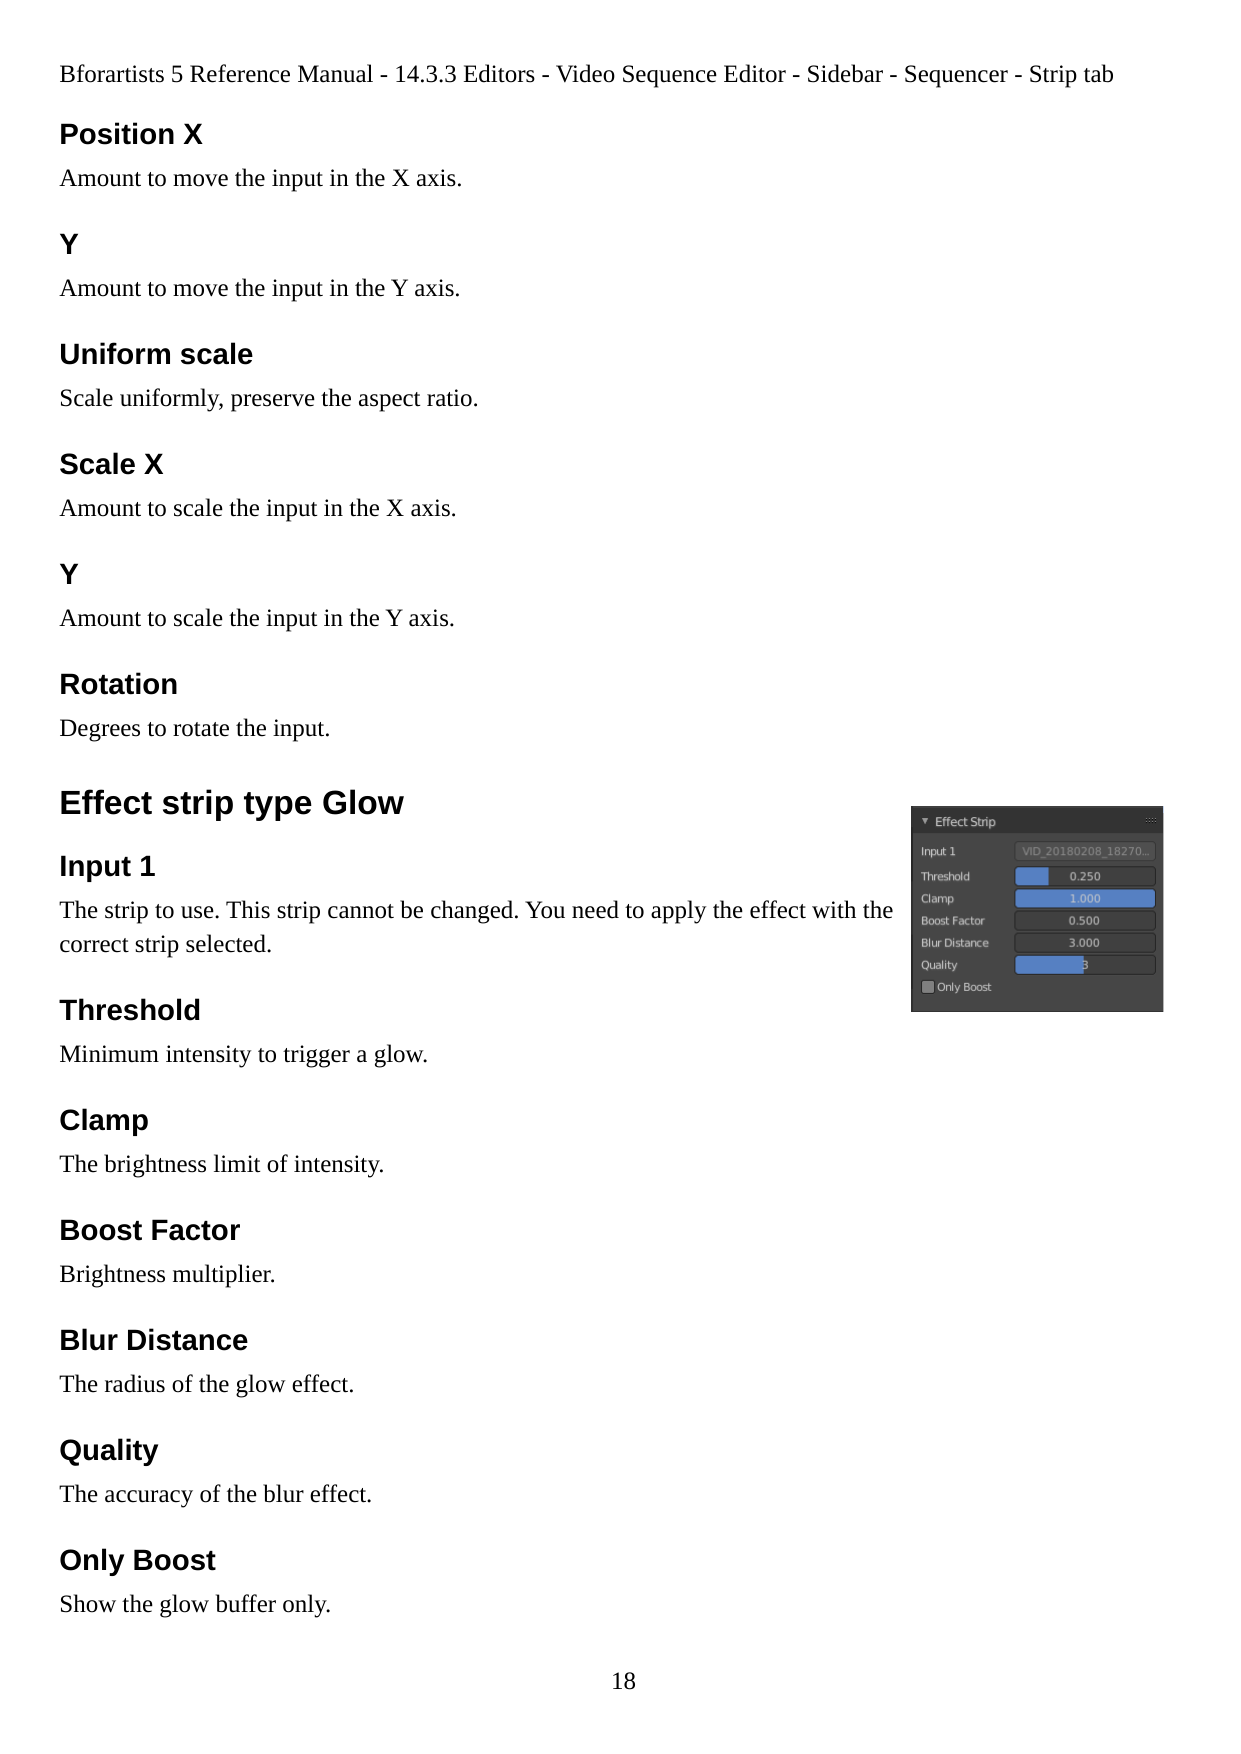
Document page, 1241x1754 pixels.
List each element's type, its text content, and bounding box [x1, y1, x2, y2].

text Degrees to rotate the input. [59, 713, 1181, 742]
subtitle Effect strip type Glow [59, 783, 1181, 822]
subtitle Boost Factor [59, 1213, 1181, 1247]
subtitle Quality [59, 1433, 1181, 1466]
subtitle Scale X [59, 447, 1181, 481]
text The accuracy of the blur effect. [59, 1479, 1181, 1508]
subtitle [1164, 849, 1181, 882]
text Amount to scale the input in the Y axis. [59, 603, 1181, 632]
text Scale uniformly, preserve the aspect ratio. [59, 383, 1181, 412]
subtitle Y [59, 557, 1181, 591]
subtitle Position X [59, 117, 1181, 151]
subtitle Only Boost [59, 1542, 1181, 1576]
subtitle Input 1 [59, 849, 911, 882]
subtitle Threshold [59, 993, 1181, 1027]
text Minimum intensity to trigger a glow. [59, 1039, 1181, 1068]
subtitle Blur Distance [59, 1323, 1181, 1356]
subtitle Rotation [59, 667, 1181, 701]
picture [911, 806, 1164, 1012]
text Brightness multiplier. [59, 1259, 1181, 1288]
text Show the glow buffer only. [59, 1589, 1181, 1617]
subtitle Uniform scale [59, 337, 1181, 371]
subtitle Clamp [59, 1103, 1181, 1137]
text Amount to move the input in the X axis. [59, 163, 1181, 192]
subtitle Y [59, 227, 1181, 261]
text Amount to scale the input in the X axis. [59, 493, 1181, 522]
text The radius of the glow effect. [59, 1369, 1181, 1398]
text Amount to move the input in the Y axis. [59, 273, 1181, 302]
text The strip to use. This strip cannot be changed. You need to apply the effect with the correct strip selected. [59, 895, 911, 958]
text The brightness limit of intensity. [59, 1149, 1181, 1178]
